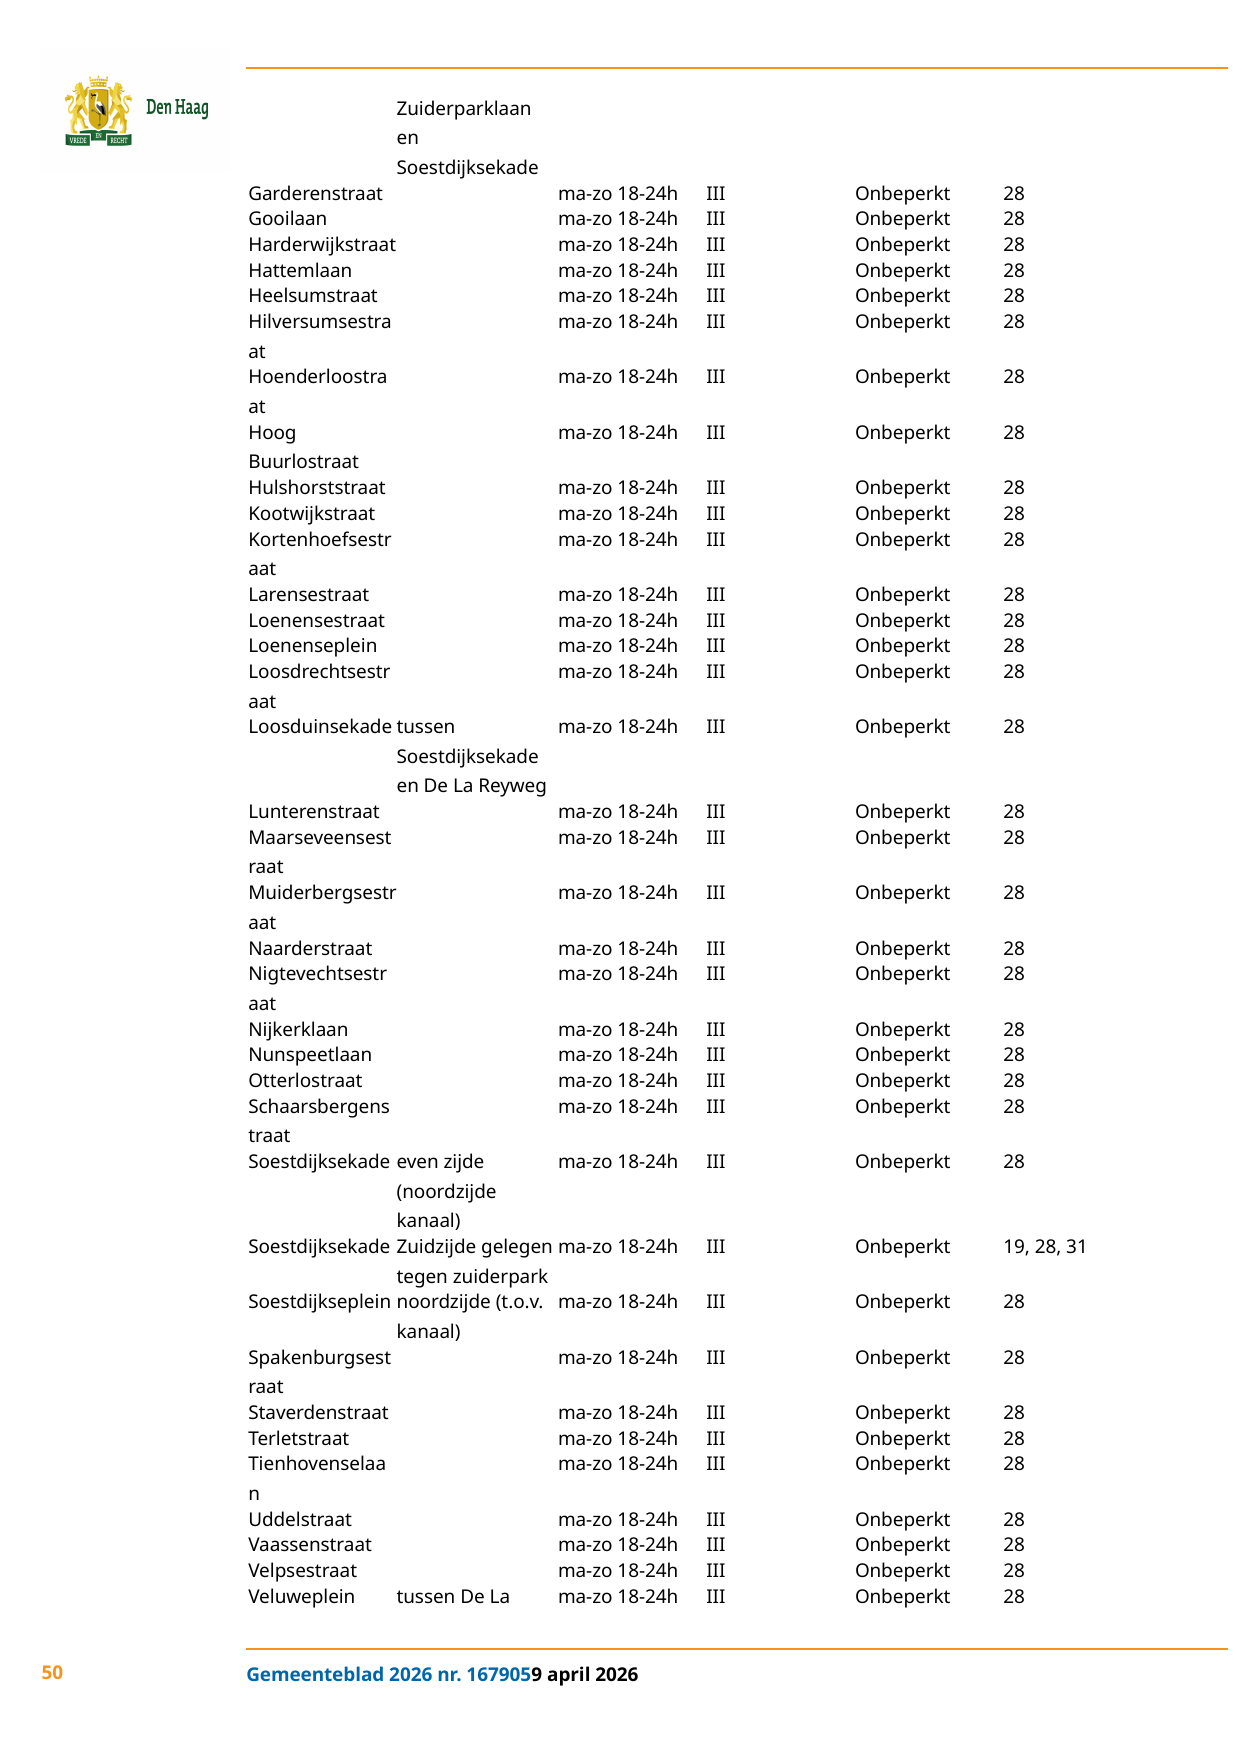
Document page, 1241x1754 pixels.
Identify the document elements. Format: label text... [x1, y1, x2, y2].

table_cell 28 [1003, 935, 1152, 961]
table_cell Onbeperkt [855, 633, 1003, 658]
table_cell Loenenseplein [248, 633, 396, 658]
table_cell ma-zo 18-24h [558, 1067, 706, 1093]
table_cell Onbeperkt [855, 526, 1003, 581]
table_cell [396, 1506, 558, 1532]
table_cell III [706, 1506, 855, 1532]
table_cell III [706, 1093, 855, 1148]
table_cell [396, 500, 558, 526]
table_cell [706, 95, 855, 180]
table_cell Onbeperkt [855, 1067, 1003, 1093]
table_cell Onbeperkt [855, 1042, 1003, 1067]
table_cell 28 [1003, 526, 1152, 581]
table_cell ma-zo 18-24h [558, 633, 706, 658]
table_cell Veluweplein [248, 1583, 396, 1609]
table_cell III [706, 935, 855, 961]
table_cell 28 [1003, 714, 1152, 798]
table_cell Onbeperkt [855, 180, 1003, 205]
table_cell Naarderstraat [248, 935, 396, 961]
table_cell ma-zo 18-24h [558, 364, 706, 419]
table_cell Onbeperkt [855, 1344, 1003, 1399]
table_cell Zuidzijde gelegen tegen zuiderpark [396, 1233, 558, 1288]
table_cell ma-zo 18-24h [558, 658, 706, 713]
table_cell ma-zo 18-24h [558, 1148, 706, 1233]
table_cell 28 [1003, 581, 1152, 607]
table_cell ma-zo 18-24h [558, 1583, 706, 1609]
table_cell III [706, 1067, 855, 1093]
table_cell III [706, 1532, 855, 1557]
table_cell 28 [1003, 1148, 1152, 1233]
table_cell [1003, 95, 1152, 180]
table_cell [396, 1558, 558, 1583]
table_cell Terletstraat [248, 1425, 396, 1451]
table_cell Loenensestraat [248, 607, 396, 632]
table_cell [396, 935, 558, 961]
table_cell 28 [1003, 1067, 1152, 1093]
table_cell 28 [1003, 799, 1152, 824]
table_cell Hoog Buurlostraat [248, 419, 396, 474]
table_cell Zuiderparklaan en Soestdijksekade [396, 95, 558, 180]
table_cell Onbeperkt [855, 205, 1003, 231]
table_cell [396, 526, 558, 581]
table_cell Onbeperkt [855, 607, 1003, 632]
table_cell Onbeperkt [855, 474, 1003, 500]
table_cell [396, 283, 558, 308]
table_cell III [706, 607, 855, 632]
table_cell ma-zo 18-24h [558, 961, 706, 1016]
table_cell Larensestraat [248, 581, 396, 607]
table_cell Onbeperkt [855, 283, 1003, 308]
table_cell 28 [1003, 1399, 1152, 1425]
table_cell Tienhovenselaan [248, 1451, 396, 1506]
table_cell Schaarsbergenstraat [248, 1093, 396, 1148]
table_cell 28 [1003, 1016, 1152, 1042]
table_cell Staverdenstraat [248, 1399, 396, 1425]
table_cell III [706, 880, 855, 935]
table_cell Otterlostraat [248, 1067, 396, 1093]
table_cell ma-zo 18-24h [558, 1532, 706, 1557]
table_cell Onbeperkt [855, 1399, 1003, 1425]
table_cell 28 [1003, 1289, 1152, 1344]
table_cell 28 [1003, 257, 1152, 283]
table_cell Onbeperkt [855, 1532, 1003, 1557]
table_cell ma-zo 18-24h [558, 607, 706, 632]
table_cell ma-zo 18-24h [558, 824, 706, 879]
table_cell ma-zo 18-24h [558, 419, 706, 474]
table_cell 28 [1003, 231, 1152, 257]
table_cell 28 [1003, 824, 1152, 879]
table_cell 28 [1003, 880, 1152, 935]
table_cell III [706, 257, 855, 283]
table_cell 19, 28, 31 [1003, 1233, 1152, 1288]
table_cell III [706, 799, 855, 824]
table_cell [396, 961, 558, 1016]
table_cell [396, 419, 558, 474]
table_cell III [706, 1148, 855, 1233]
table_cell Muiderbergsestraat [248, 880, 396, 935]
table_cell Hoenderloostraat [248, 364, 396, 419]
table_cell ma-zo 18-24h [558, 474, 706, 500]
table_cell Soestdijksekade [248, 1148, 396, 1233]
table_cell ma-zo 18-24h [558, 1506, 706, 1532]
table_cell Onbeperkt [855, 419, 1003, 474]
table_cell ma-zo 18-24h [558, 205, 706, 231]
table_cell Hattemlaan [248, 257, 396, 283]
table_cell Soestdijksekade [248, 1233, 396, 1288]
table_cell [558, 95, 706, 180]
table_cell Onbeperkt [855, 824, 1003, 879]
table_cell 28 [1003, 607, 1152, 632]
table_cell 28 [1003, 308, 1152, 364]
table_cell Onbeperkt [855, 1506, 1003, 1532]
table_cell Onbeperkt [855, 880, 1003, 935]
table_cell III [706, 526, 855, 581]
table_cell 28 [1003, 283, 1152, 308]
table_cell ma-zo 18-24h [558, 1425, 706, 1451]
table_cell [396, 581, 558, 607]
table_cell Onbeperkt [855, 799, 1003, 824]
table_cell ma-zo 18-24h [558, 526, 706, 581]
table_cell [396, 231, 558, 257]
table_cell 28 [1003, 1558, 1152, 1583]
table_cell Gooilaan [248, 205, 396, 231]
table_cell III [706, 658, 855, 713]
table_cell III [706, 308, 855, 364]
table_cell Uddelstraat [248, 1506, 396, 1532]
table_cell [396, 1016, 558, 1042]
table_cell 28 [1003, 633, 1152, 658]
table_cell Onbeperkt [855, 364, 1003, 419]
table_cell Onbeperkt [855, 308, 1003, 364]
table_cell Kortenhoefsestraat [248, 526, 396, 581]
table_cell Onbeperkt [855, 1425, 1003, 1451]
table_cell ma-zo 18-24h [558, 799, 706, 824]
table_cell Onbeperkt [855, 1233, 1003, 1288]
table_cell ma-zo 18-24h [558, 500, 706, 526]
table_cell ma-zo 18-24h [558, 257, 706, 283]
table_cell 28 [1003, 1583, 1152, 1609]
table_cell Nigtevechtsestraat [248, 961, 396, 1016]
table_cell Maarseveensestraat [248, 824, 396, 879]
table_cell Onbeperkt [855, 1558, 1003, 1583]
table_cell Onbeperkt [855, 231, 1003, 257]
table_cell 28 [1003, 180, 1152, 205]
table_cell Onbeperkt [855, 257, 1003, 283]
table_cell 28 [1003, 1425, 1152, 1451]
table_cell III [706, 581, 855, 607]
table_cell 28 [1003, 1451, 1152, 1506]
table_cell III [706, 1558, 855, 1583]
table_cell 28 [1003, 658, 1152, 713]
table_cell 28 [1003, 1532, 1152, 1557]
table_cell Hilversumsestraat [248, 308, 396, 364]
table_cell [396, 180, 558, 205]
table_cell [396, 799, 558, 824]
table_cell [396, 205, 558, 231]
table_cell [248, 95, 396, 180]
table_cell ma-zo 18-24h [558, 1399, 706, 1425]
table_cell [396, 824, 558, 879]
table_cell ma-zo 18-24h [558, 308, 706, 364]
table_cell Soestdijkseplein [248, 1289, 396, 1344]
picture [41, 47, 231, 172]
table_cell ma-zo 18-24h [558, 180, 706, 205]
table_cell Onbeperkt [855, 1148, 1003, 1233]
table_cell Onbeperkt [855, 1016, 1003, 1042]
table_cell [396, 1093, 558, 1148]
table_cell Nijkerklaan [248, 1016, 396, 1042]
table_cell [396, 1425, 558, 1451]
table_cell 28 [1003, 205, 1152, 231]
table_cell ma-zo 18-24h [558, 880, 706, 935]
table_cell ma-zo 18-24h [558, 935, 706, 961]
table_cell [396, 1451, 558, 1506]
table_cell III [706, 1344, 855, 1399]
table_cell [396, 658, 558, 713]
table_cell 28 [1003, 1093, 1152, 1148]
table_cell [396, 1042, 558, 1067]
table_cell ma-zo 18-24h [558, 1233, 706, 1288]
table_cell III [706, 1425, 855, 1451]
table_cell [396, 1344, 558, 1399]
table_cell III [706, 283, 855, 308]
table_cell ma-zo 18-24h [558, 714, 706, 798]
table_cell tussen Soestdijksekade en De La Reyweg [396, 714, 558, 798]
table_cell III [706, 1042, 855, 1067]
table_cell [396, 633, 558, 658]
table_cell III [706, 1399, 855, 1425]
table_cell Onbeperkt [855, 1451, 1003, 1506]
table_cell 28 [1003, 364, 1152, 419]
table_cell [396, 880, 558, 935]
table_cell [396, 1399, 558, 1425]
table_cell ma-zo 18-24h [558, 231, 706, 257]
table_cell 28 [1003, 1506, 1152, 1532]
table_cell Onbeperkt [855, 961, 1003, 1016]
table_cell Onbeperkt [855, 1093, 1003, 1148]
table_cell Kootwijkstraat [248, 500, 396, 526]
table_cell [396, 364, 558, 419]
table_cell ma-zo 18-24h [558, 283, 706, 308]
table_cell tussen De La [396, 1583, 558, 1609]
table_cell [396, 308, 558, 364]
table_cell III [706, 1289, 855, 1344]
table_cell Lunterenstraat [248, 799, 396, 824]
table_cell Onbeperkt [855, 935, 1003, 961]
table_cell [396, 1067, 558, 1093]
table_cell III [706, 500, 855, 526]
table_cell ma-zo 18-24h [558, 1289, 706, 1344]
table_cell 28 [1003, 1344, 1152, 1399]
table_cell [396, 607, 558, 632]
table_cell 28 [1003, 474, 1152, 500]
table_cell III [706, 961, 855, 1016]
table_cell III [706, 474, 855, 500]
table_cell III [706, 824, 855, 879]
table_cell ma-zo 18-24h [558, 581, 706, 607]
table_cell III [706, 205, 855, 231]
table_cell even zijde (noordzijde kanaal) [396, 1148, 558, 1233]
table_cell III [706, 231, 855, 257]
table_cell Onbeperkt [855, 1583, 1003, 1609]
table_cell III [706, 1451, 855, 1506]
table_cell Spakenburgsestraat [248, 1344, 396, 1399]
table_cell III [706, 419, 855, 474]
table_cell [396, 474, 558, 500]
table_cell 28 [1003, 961, 1152, 1016]
table_cell III [706, 1583, 855, 1609]
table_cell Onbeperkt [855, 500, 1003, 526]
table_cell Garderenstraat [248, 180, 396, 205]
table_cell III [706, 1016, 855, 1042]
table_cell III [706, 714, 855, 798]
table_cell III [706, 633, 855, 658]
table_cell [855, 95, 1003, 180]
table_cell III [706, 180, 855, 205]
table_cell [396, 257, 558, 283]
table_cell ma-zo 18-24h [558, 1016, 706, 1042]
table_cell Vaassenstraat [248, 1532, 396, 1557]
table_cell [396, 1532, 558, 1557]
table_cell Velpsestraat [248, 1558, 396, 1583]
table_cell Loosdrechtsestraat [248, 658, 396, 713]
table_cell ma-zo 18-24h [558, 1558, 706, 1583]
table_cell ma-zo 18-24h [558, 1451, 706, 1506]
table_cell Heelsumstraat [248, 283, 396, 308]
table_cell Loosduinsekade [248, 714, 396, 798]
table_cell III [706, 364, 855, 419]
table_cell ma-zo 18-24h [558, 1093, 706, 1148]
table_cell noordzijde (t.o.v. kanaal) [396, 1289, 558, 1344]
table_cell Nunspeetlaan [248, 1042, 396, 1067]
table_cell Harderwijkstraat [248, 231, 396, 257]
table_cell ma-zo 18-24h [558, 1344, 706, 1399]
table_cell Onbeperkt [855, 658, 1003, 713]
table_cell Onbeperkt [855, 714, 1003, 798]
table_cell Onbeperkt [855, 581, 1003, 607]
table_cell 28 [1003, 500, 1152, 526]
table_cell Hulshorststraat [248, 474, 396, 500]
table_cell ma-zo 18-24h [558, 1042, 706, 1067]
table_cell 28 [1003, 1042, 1152, 1067]
table_cell III [706, 1233, 855, 1288]
table_cell Onbeperkt [855, 1289, 1003, 1344]
table_cell 28 [1003, 419, 1152, 474]
